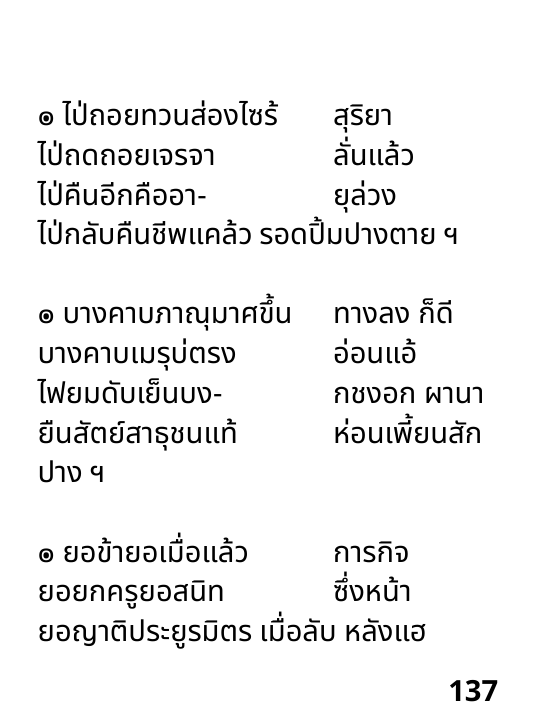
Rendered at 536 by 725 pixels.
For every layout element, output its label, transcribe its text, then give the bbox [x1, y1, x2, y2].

text ไฟยมดับเย็นบง- กชงอก ผานา [37, 372, 498, 412]
text ยอญาติประยูรมิตร เมื่อลับ หลังแฮ [37, 610, 498, 650]
text ไป่ถดถอยเจรจา ลั่นแล้ว [37, 134, 498, 174]
text ๏ ไป่ถอยทวนส่องไซร้ สุริยา [37, 94, 498, 134]
text ยืนสัตย์สาธุชนแท้ ห่อนเพี้ยนสักปาง ฯ [37, 412, 498, 491]
text ไป่คืนอีกคืออา- ยุล่วง [37, 174, 498, 213]
text ไป่กลับคืนชีพแคล้ว รอดปิ้มปางตาย ฯ [37, 213, 498, 253]
text บางคาบเมรุบ่ตรง อ่อนแอ้ [37, 332, 498, 372]
text ยอยกครูยอสนิท ซึ่งหน้า [37, 571, 498, 610]
text ๏ ยอข้ายอเมื่อแล้ว การกิจ [37, 531, 498, 571]
text ๏ บางคาบภาณุมาศขึ้น ทางลง ก็ดี [37, 293, 498, 332]
